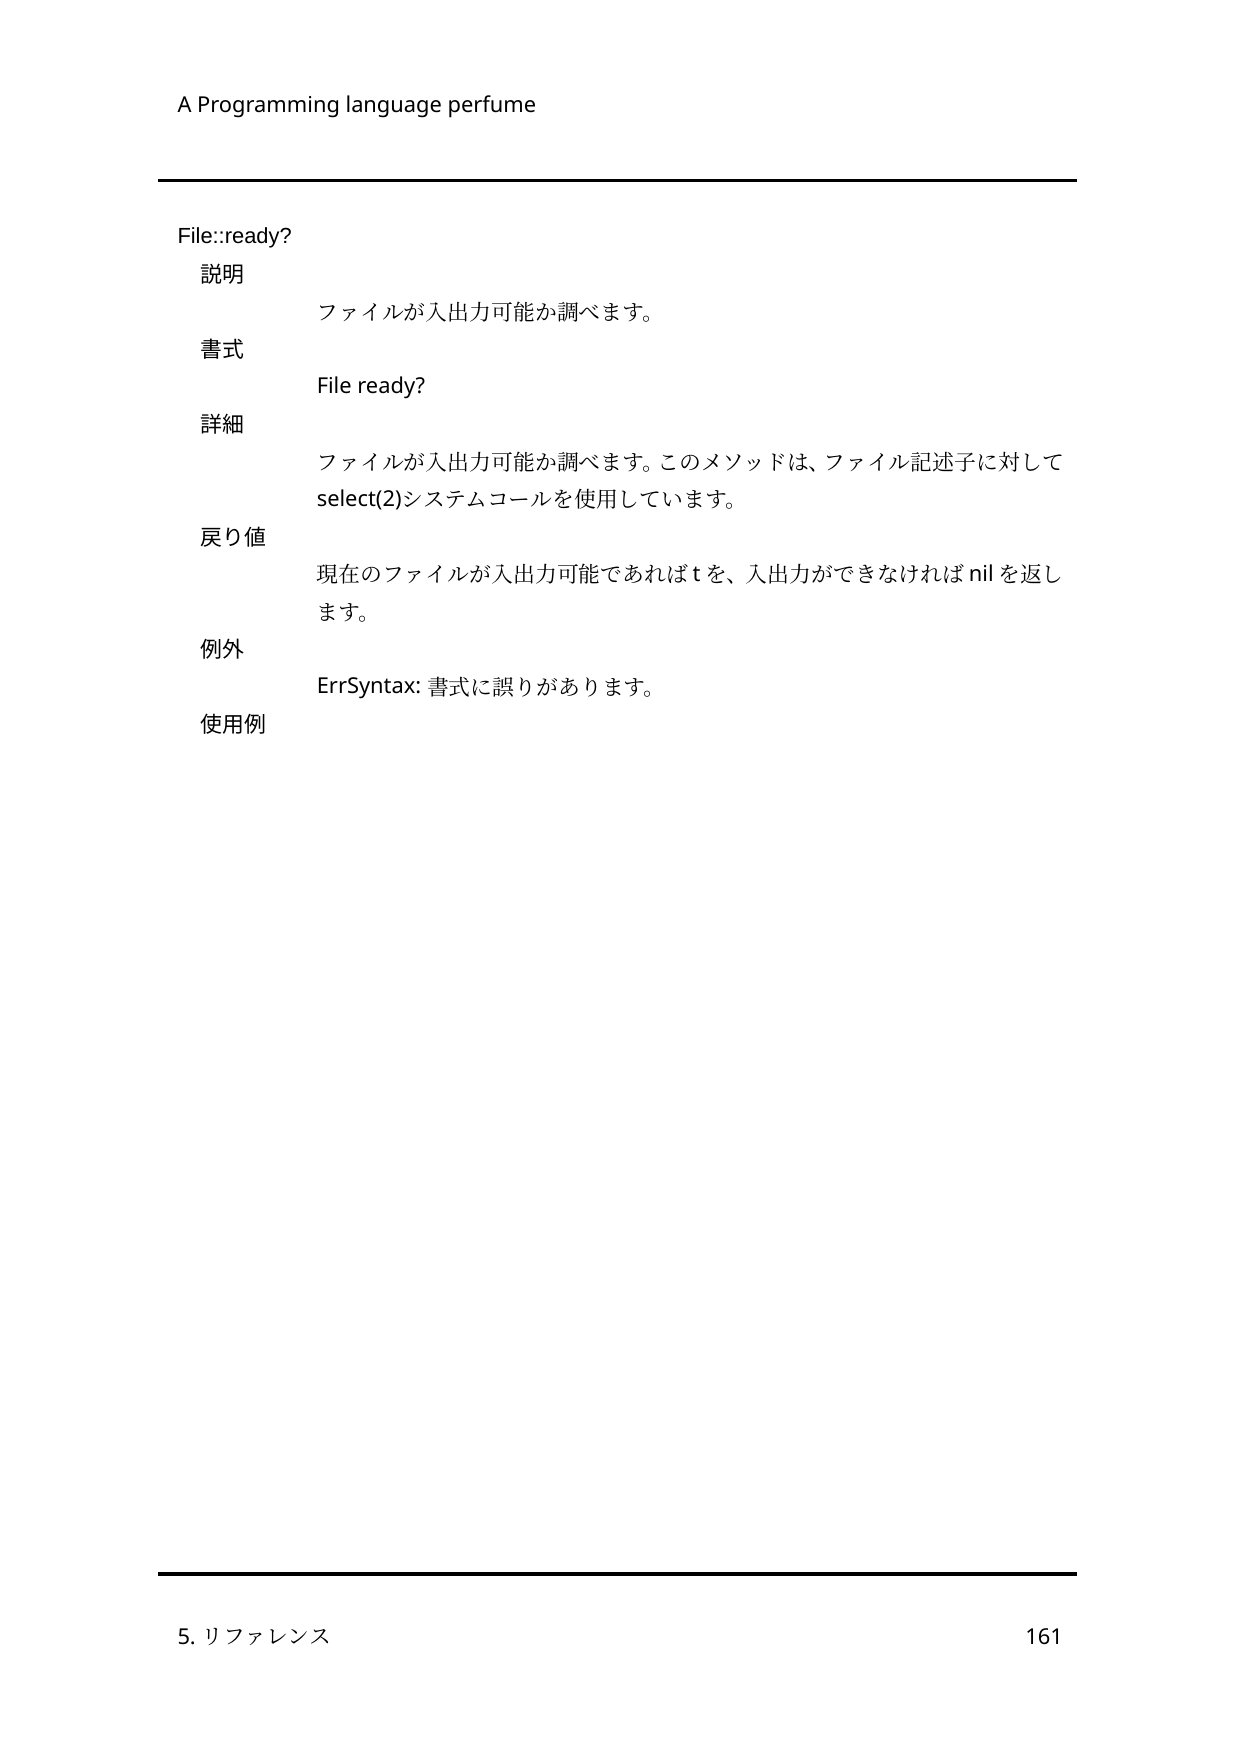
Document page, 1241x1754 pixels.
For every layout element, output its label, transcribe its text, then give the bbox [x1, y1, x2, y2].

table_cell 戻り値 [200, 517, 317, 629]
table_cell 詳細 [200, 404, 317, 517]
subtitle File::ready? [177, 217, 1063, 254]
table_cell ファイルが入出力可能か調べます。このメソッドは、ファイル記述子に対してselect(2)システムコールを使用しています。 [317, 404, 1063, 517]
table_cell 現在のファイルが入出力可能であればtを、入出力ができなければnilを返します。 [317, 517, 1063, 629]
table_cell [317, 704, 1063, 779]
table_cell ErrSyntax: 書式に誤りがあります。 [317, 629, 1063, 704]
table_header ファイルが入出力可能か調べます。 [317, 254, 1063, 329]
table_header 説明 [200, 254, 317, 329]
table_cell 使用例 [200, 704, 317, 779]
table_cell File ready? [317, 329, 1063, 404]
table_cell 書式 [200, 329, 317, 404]
table_cell 例外 [200, 629, 317, 704]
